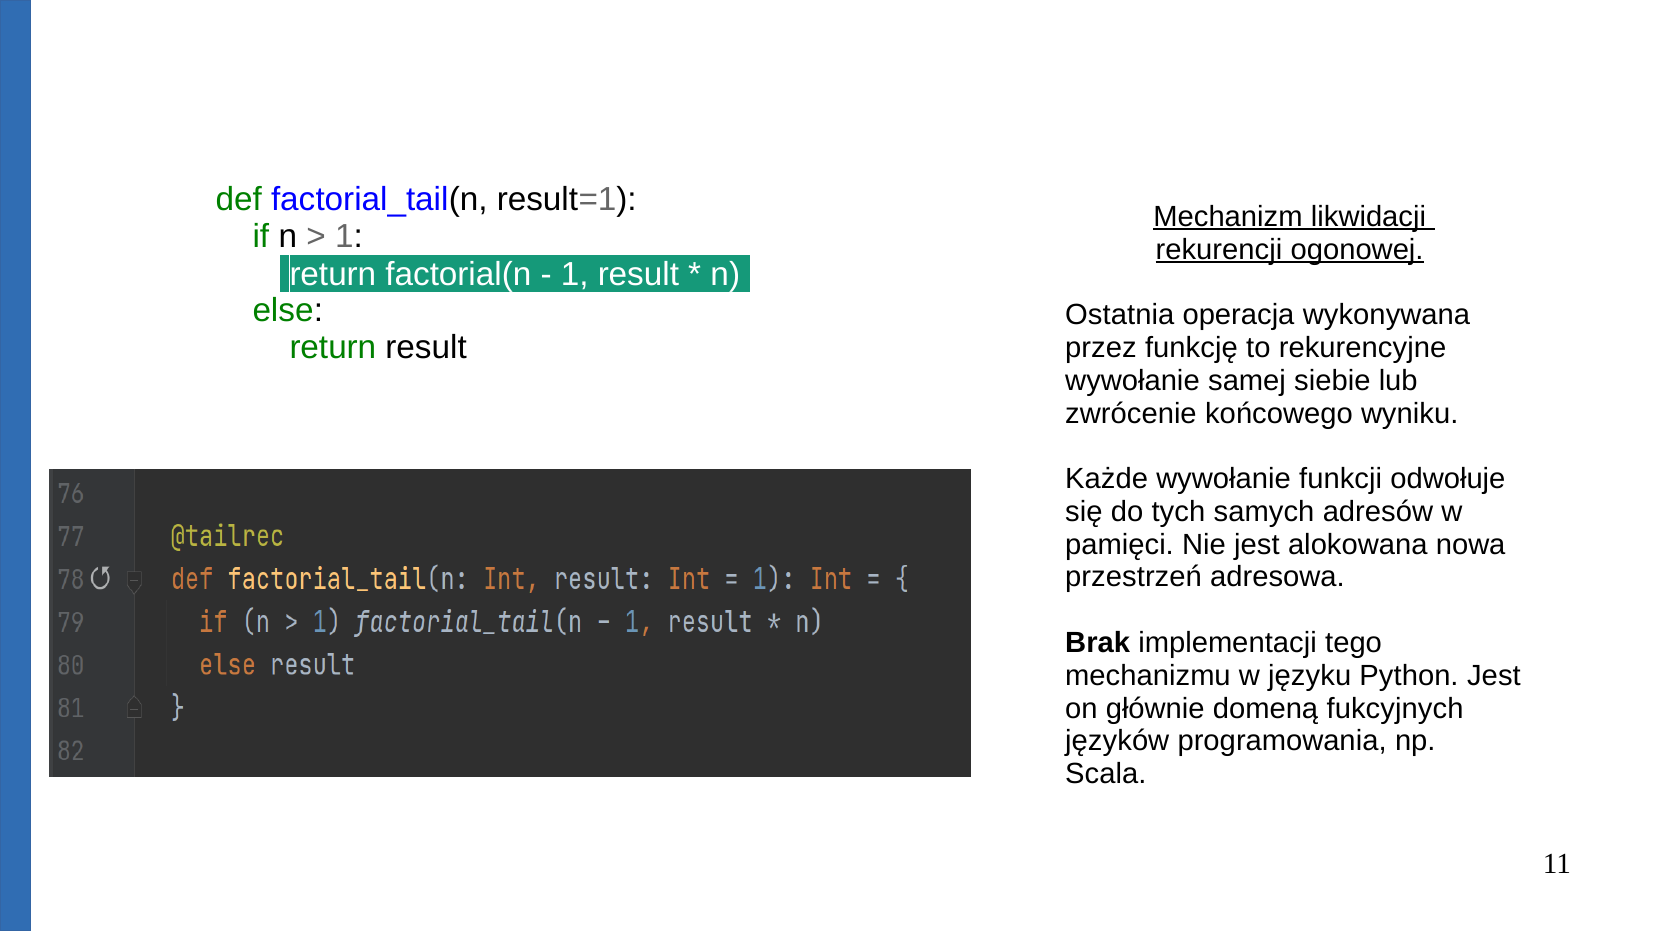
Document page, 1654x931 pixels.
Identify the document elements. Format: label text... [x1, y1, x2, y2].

picture [49, 469, 971, 777]
text_box Mechanizm likwidacji rekurencji ogonowej. Ostatnia operacja wykonywana przez funkcję to rekurencyjne wywołanie samej siebie lub zwrócenie końcowego wyniku. Każde wywołanie funkcji odwołuje się do tych samych adresów w pamięci. Nie jest alokowana nowa przestrzeń adresowa. Brak implementacji tego mechanizmu w języku Python. Jest on głównie domeną fukcyjnych języków programowania, np. Scala. [1050, 192, 1538, 798]
text_box def factorial_tail(n, result=1): if n > 1: return factorial(n - 1, result * n) else: return result [200, 173, 791, 411]
text_box [0, 0, 31, 931]
